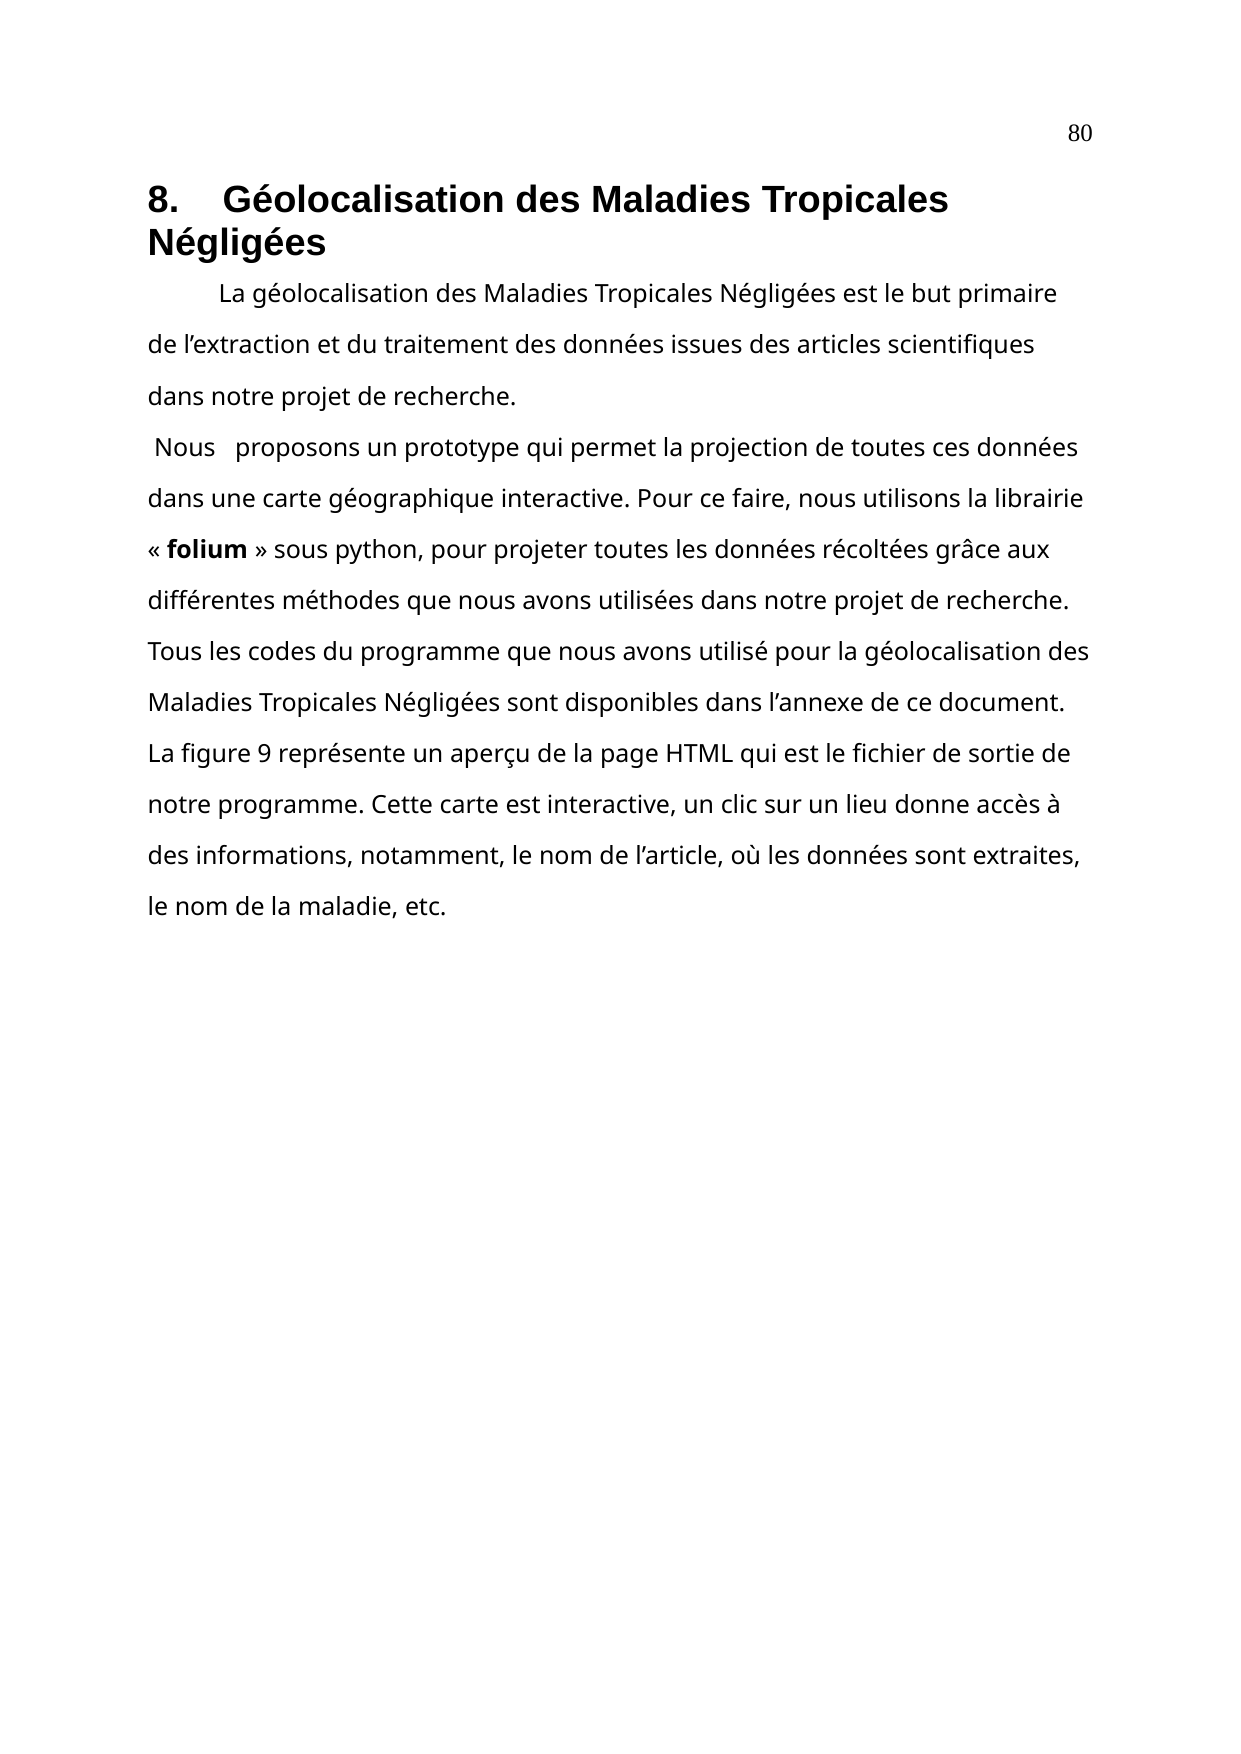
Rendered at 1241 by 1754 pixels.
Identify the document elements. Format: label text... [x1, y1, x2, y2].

subtitle Géolocalisation des Maladies Tropicales Négligées [147, 176, 1092, 264]
text La géolocalisation des Maladies Tropicales Négligées est le but primaire de l’extraction et du traitement des données issues des articles scientifiques dans notre projet de recherche. Nous proposons un prototype qui permet la projection de toutes ces données dans une carte géographique interactive. Pour ce faire, nous utilisons la librairie « folium » sous python, pour projeter toutes les données récoltées grâce aux différentes méthodes que nous avons utilisées dans notre projet de recherche. Tous les codes du programme que nous avons utilisé pour la géolocalisation des Maladies Tropicales Négligées sont disponibles dans l’annexe de ce document. La figure 9 représente un aperçu de la page HTML qui est le fichier de sortie de notre programme. Cette carte est interactive, un clic sur un lieu donne accès à des informations, notamment, le nom de l’article, où les données sont extraites, le nom de la maladie, etc. [147, 276, 1092, 923]
